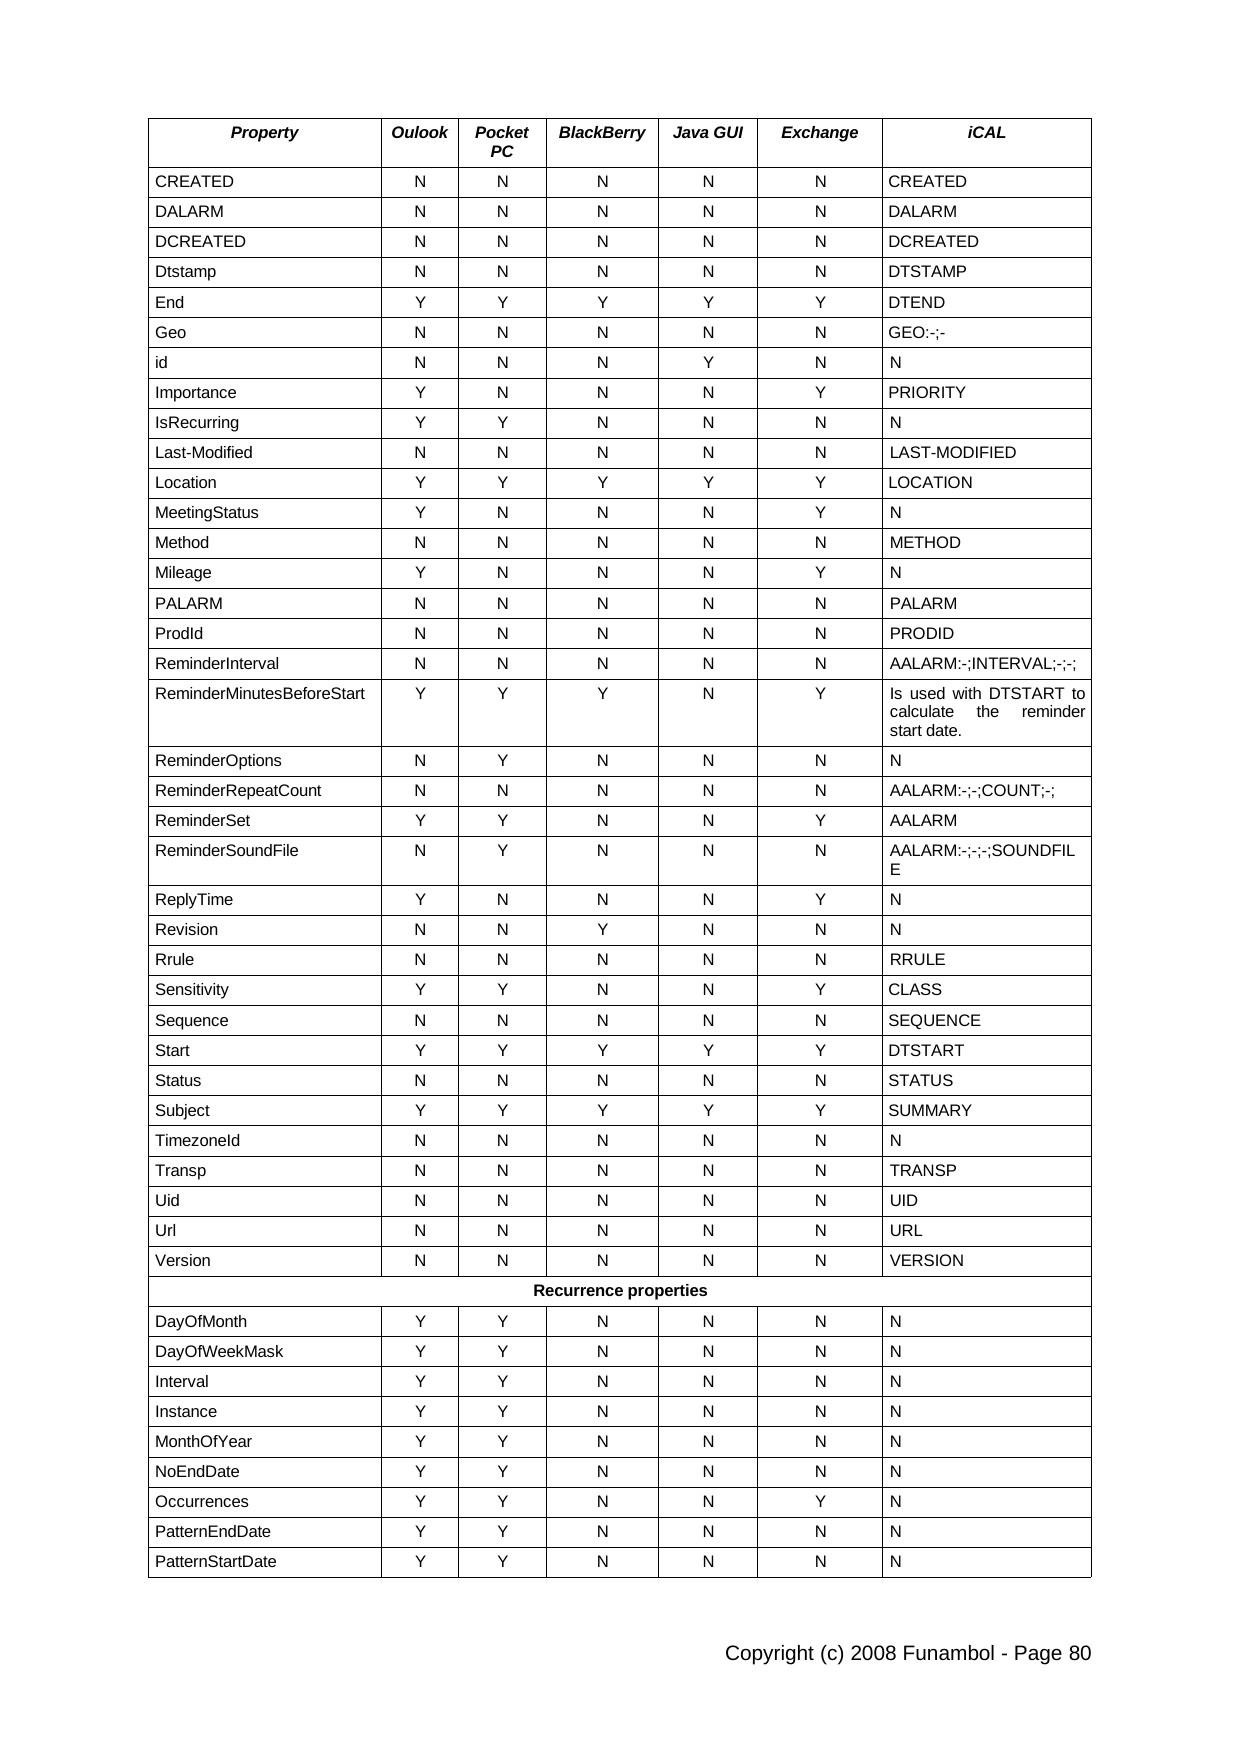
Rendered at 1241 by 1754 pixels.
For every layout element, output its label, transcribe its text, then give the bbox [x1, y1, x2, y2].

table_cell Importance [149, 379, 381, 408]
table_cell N [459, 348, 546, 378]
table_cell Y [547, 288, 658, 317]
table_cell Y [459, 1367, 546, 1396]
table_cell Y [382, 1488, 458, 1517]
table_cell Y [382, 886, 458, 915]
table_cell Y [459, 409, 546, 438]
table_cell Y [547, 469, 658, 498]
table_cell N [659, 439, 757, 468]
table_cell N [883, 1367, 1091, 1396]
table_cell Y [459, 1427, 546, 1457]
table_cell N [547, 777, 658, 806]
table_cell Y [659, 1036, 757, 1065]
table_cell N [547, 1548, 658, 1577]
table_cell N [547, 1488, 658, 1517]
table_cell Y [459, 1548, 546, 1577]
table_cell N [659, 807, 757, 836]
table_cell N [659, 1458, 757, 1487]
table_cell N [459, 228, 546, 257]
table_cell SEQUENCE [883, 1006, 1091, 1035]
table_cell N [758, 409, 882, 438]
table_cell N [659, 1157, 757, 1186]
table_cell N [659, 1427, 757, 1457]
table_cell DCREATED [883, 228, 1091, 257]
table_cell N [459, 1187, 546, 1216]
table_cell LOCATION [883, 469, 1091, 498]
table_cell Y [459, 1036, 546, 1065]
table_cell Y [758, 1488, 882, 1517]
table_cell Y [382, 1518, 458, 1547]
table_cell N [459, 258, 546, 287]
table_cell N [547, 529, 658, 558]
table_cell Y [382, 1367, 458, 1396]
table_cell DTSTART [883, 1036, 1091, 1065]
table_cell Y [382, 1397, 458, 1426]
table_cell N [382, 348, 458, 378]
table_cell N [659, 1337, 757, 1366]
table_cell N [459, 886, 546, 915]
table_cell N [758, 1337, 882, 1366]
table_cell Y [659, 1096, 757, 1125]
table_cell N [883, 1458, 1091, 1487]
table_cell Y [382, 1458, 458, 1487]
table_cell N [382, 589, 458, 618]
table_cell N [547, 1247, 658, 1276]
table_cell N [659, 747, 757, 776]
table_cell N [758, 1458, 882, 1487]
table_cell N [459, 1006, 546, 1035]
table_cell MonthOfYear [149, 1427, 381, 1457]
table_cell N [659, 529, 757, 558]
table_cell ReminderRepeatCount [149, 777, 381, 806]
table_cell STATUS [883, 1066, 1091, 1095]
table_cell Y [459, 1096, 546, 1125]
table_cell N [659, 680, 757, 746]
table_cell Dtstamp [149, 258, 381, 287]
table_cell Y [382, 1036, 458, 1065]
table_cell Y [382, 1307, 458, 1336]
table_cell Last-Modified [149, 439, 381, 468]
table_cell N [659, 1307, 757, 1336]
table_cell N [883, 409, 1091, 438]
table_cell N [883, 348, 1091, 378]
table_cell N [758, 1367, 882, 1396]
table_cell N [758, 198, 882, 227]
table_cell N [883, 1548, 1091, 1577]
table_cell N [459, 1066, 546, 1095]
table_cell N [659, 1187, 757, 1216]
table_cell N [459, 1247, 546, 1276]
table_cell N [547, 1307, 658, 1336]
table_cell Y [459, 747, 546, 776]
table_cell PALARM [883, 589, 1091, 618]
table_cell N [659, 1367, 757, 1396]
table_cell Y [758, 469, 882, 498]
table_cell N [382, 258, 458, 287]
table_cell Y [459, 1337, 546, 1366]
table_cell DayOfWeekMask [149, 1337, 381, 1366]
table_cell N [659, 1126, 757, 1156]
table_header Exchange [758, 119, 882, 167]
table_cell METHOD [883, 529, 1091, 558]
table_cell Y [459, 837, 546, 885]
table_cell N [659, 649, 757, 679]
table_cell PALARM [149, 589, 381, 618]
table_cell N [659, 1066, 757, 1095]
table_cell N [547, 499, 658, 528]
table_cell N [382, 1006, 458, 1035]
table_cell N [659, 1488, 757, 1517]
table_cell N [758, 228, 882, 257]
table_cell N [758, 1187, 882, 1216]
table_cell N [547, 1458, 658, 1487]
table_cell N [659, 1217, 757, 1246]
table_cell N [459, 1157, 546, 1186]
table_cell N [659, 318, 757, 347]
table_cell CREATED [149, 168, 381, 197]
table_cell N [382, 747, 458, 776]
table_header iCAL [883, 119, 1091, 167]
table_cell DCREATED [149, 228, 381, 257]
table_cell N [883, 499, 1091, 528]
table_header Java GUI [659, 119, 757, 167]
table_cell N [758, 439, 882, 468]
table_cell N [547, 807, 658, 836]
table_cell Location [149, 469, 381, 498]
table_cell N [547, 1427, 658, 1457]
table_cell Y [547, 916, 658, 945]
table_cell Sensitivity [149, 976, 381, 1005]
table_cell N [547, 318, 658, 347]
table_cell N [758, 747, 882, 776]
table_cell N [459, 916, 546, 945]
table_cell N [459, 619, 546, 648]
table_cell id [149, 348, 381, 378]
table_cell N [758, 318, 882, 347]
table_cell N [382, 1217, 458, 1246]
table_cell N [758, 529, 882, 558]
table_cell N [883, 916, 1091, 945]
table_cell DALARM [149, 198, 381, 227]
table_cell N [382, 1187, 458, 1216]
table_cell N [547, 439, 658, 468]
table_cell ReplyTime [149, 886, 381, 915]
table_cell N [547, 348, 658, 378]
table_cell NoEndDate [149, 1458, 381, 1487]
table_cell N [382, 619, 458, 648]
table_cell N [459, 1217, 546, 1246]
table_cell N [659, 886, 757, 915]
table_cell Y [758, 680, 882, 746]
table_cell Y [382, 409, 458, 438]
table_cell Y [547, 1096, 658, 1125]
table_cell LAST-MODIFIED [883, 439, 1091, 468]
table_cell PatternEndDate [149, 1518, 381, 1547]
table_cell N [382, 916, 458, 945]
table_cell N [547, 1157, 658, 1186]
table_cell N [382, 649, 458, 679]
table_cell N [659, 976, 757, 1005]
table_header BlackBerry [547, 119, 658, 167]
table_cell N [459, 529, 546, 558]
table_cell CREATED [883, 168, 1091, 197]
table_cell N [659, 198, 757, 227]
table_cell Geo [149, 318, 381, 347]
table_cell ReminderMinutesBeforeStart [149, 680, 381, 746]
table_cell N [382, 777, 458, 806]
table_cell Y [382, 1427, 458, 1457]
table_cell Y [758, 379, 882, 408]
table_cell Version [149, 1247, 381, 1276]
table_cell N [758, 1066, 882, 1095]
table_cell N [382, 1126, 458, 1156]
table_cell N [459, 499, 546, 528]
table_cell Y [659, 348, 757, 378]
table_cell N [547, 1066, 658, 1095]
table_cell N [547, 747, 658, 776]
table_cell N [758, 1518, 882, 1547]
table_cell N [659, 946, 757, 975]
table_cell AALARM:-;-;COUNT;-; [883, 777, 1091, 806]
table_cell PRIORITY [883, 379, 1091, 408]
table_cell Y [382, 379, 458, 408]
table_cell N [459, 1126, 546, 1156]
table_cell N [758, 168, 882, 197]
table_cell Y [758, 559, 882, 588]
table_cell Y [382, 976, 458, 1005]
table_cell Y [758, 499, 882, 528]
table_cell N [659, 1518, 757, 1547]
table_cell DALARM [883, 198, 1091, 227]
table_cell ReminderInterval [149, 649, 381, 679]
table_cell N [547, 1187, 658, 1216]
table_cell Y [382, 1548, 458, 1577]
table_cell N [547, 1337, 658, 1366]
table_cell Rrule [149, 946, 381, 975]
table_cell N [459, 379, 546, 408]
table_cell N [758, 1427, 882, 1457]
table_cell N [659, 1548, 757, 1577]
table_cell Method [149, 529, 381, 558]
table_cell N [547, 1367, 658, 1396]
table_cell N [758, 589, 882, 618]
table_cell AALARM [883, 807, 1091, 836]
table_cell N [883, 1397, 1091, 1426]
table_cell Y [382, 288, 458, 317]
table_cell N [659, 916, 757, 945]
table_cell N [382, 439, 458, 468]
table_cell IsRecurring [149, 409, 381, 438]
table_cell N [758, 1217, 882, 1246]
table_cell Y [758, 288, 882, 317]
table_cell N [758, 1397, 882, 1426]
table_cell N [758, 1157, 882, 1186]
table_cell Y [459, 1518, 546, 1547]
table_cell DTSTAMP [883, 258, 1091, 287]
table_cell N [547, 619, 658, 648]
table_cell N [382, 198, 458, 227]
table_cell Uid [149, 1187, 381, 1216]
table_cell Y [382, 807, 458, 836]
table_cell Y [659, 469, 757, 498]
table_cell Y [758, 1096, 882, 1125]
table_cell N [547, 409, 658, 438]
table_cell DayOfMonth [149, 1307, 381, 1336]
table_cell MeetingStatus [149, 499, 381, 528]
table_cell N [547, 228, 658, 257]
table_cell N [758, 258, 882, 287]
table_cell N [758, 1006, 882, 1035]
table_cell N [382, 228, 458, 257]
table_cell Y [459, 1307, 546, 1336]
table_cell N [459, 198, 546, 227]
table_cell URL [883, 1217, 1091, 1246]
table_cell End [149, 288, 381, 317]
table_cell N [547, 589, 658, 618]
table_cell N [459, 649, 546, 679]
table_cell N [382, 837, 458, 885]
table_cell N [883, 886, 1091, 915]
table_cell N [883, 559, 1091, 588]
table_cell ReminderSoundFile [149, 837, 381, 885]
table_cell N [547, 1006, 658, 1035]
table_cell N [758, 1307, 882, 1336]
table_cell Mileage [149, 559, 381, 588]
table_cell N [659, 1006, 757, 1035]
table_cell CLASS [883, 976, 1091, 1005]
table_cell GEO:-;- [883, 318, 1091, 347]
table_cell N [659, 258, 757, 287]
table_cell Subject [149, 1096, 381, 1125]
table_cell TRANSP [883, 1157, 1091, 1186]
table_cell ReminderOptions [149, 747, 381, 776]
table_cell N [547, 946, 658, 975]
table_cell RRULE [883, 946, 1091, 975]
table_cell N [758, 619, 882, 648]
table_cell Interval [149, 1367, 381, 1396]
table_cell Y [547, 1036, 658, 1065]
table_cell N [883, 1427, 1091, 1457]
table_cell N [883, 747, 1091, 776]
table_header Property [149, 119, 381, 167]
table_cell N [547, 649, 658, 679]
table_cell N [459, 777, 546, 806]
table_cell N [547, 1217, 658, 1246]
table_cell Y [382, 1337, 458, 1366]
table_cell Y [459, 1458, 546, 1487]
table_cell N [382, 1066, 458, 1095]
table_cell N [459, 946, 546, 975]
table_cell N [547, 1397, 658, 1426]
table_cell Y [382, 499, 458, 528]
table_cell N [883, 1307, 1091, 1336]
table_cell N [459, 168, 546, 197]
table_cell N [659, 1397, 757, 1426]
table_cell N [659, 499, 757, 528]
table_cell N [382, 946, 458, 975]
table_cell N [547, 886, 658, 915]
table_cell Revision [149, 916, 381, 945]
table_cell Y [758, 807, 882, 836]
table_cell Y [459, 1488, 546, 1517]
table_cell N [659, 409, 757, 438]
table_cell Recurrence properties [149, 1277, 1091, 1306]
table_cell Y [459, 1397, 546, 1426]
table_cell N [883, 1518, 1091, 1547]
table_cell N [659, 168, 757, 197]
table_cell N [459, 559, 546, 588]
table_cell N [547, 379, 658, 408]
table_cell N [547, 258, 658, 287]
table_cell TimezoneId [149, 1126, 381, 1156]
table_cell DTEND [883, 288, 1091, 317]
table_cell Is used with DTSTART to calculate the reminder start date. [883, 680, 1091, 746]
table_header Oulook [382, 119, 458, 167]
table_cell N [883, 1337, 1091, 1366]
table_cell N [547, 168, 658, 197]
table_cell N [659, 228, 757, 257]
table_cell N [883, 1488, 1091, 1517]
table_cell Y [758, 976, 882, 1005]
table_cell Y [459, 976, 546, 1005]
table_cell N [758, 1126, 882, 1156]
table_cell Occurrences [149, 1488, 381, 1517]
table_cell ReminderSet [149, 807, 381, 836]
table_cell PatternStartDate [149, 1548, 381, 1577]
table_cell N [382, 168, 458, 197]
table_cell N [659, 619, 757, 648]
table_cell N [382, 529, 458, 558]
table_cell N [758, 348, 882, 378]
table_cell Y [547, 680, 658, 746]
table_cell Status [149, 1066, 381, 1095]
table_cell VERSION [883, 1247, 1091, 1276]
table_cell AALARM:-;INTERVAL;-;-; [883, 649, 1091, 679]
table_cell Start [149, 1036, 381, 1065]
table_cell N [547, 1518, 658, 1547]
table_cell UID [883, 1187, 1091, 1216]
table_cell Url [149, 1217, 381, 1246]
table_cell N [459, 439, 546, 468]
table_cell N [382, 1157, 458, 1186]
table_cell Y [382, 469, 458, 498]
table_cell N [758, 1247, 882, 1276]
table_cell Sequence [149, 1006, 381, 1035]
table_cell N [547, 837, 658, 885]
table_cell N [758, 916, 882, 945]
table_cell N [659, 777, 757, 806]
table_cell N [758, 837, 882, 885]
table_cell N [659, 559, 757, 588]
table_cell N [883, 1126, 1091, 1156]
table_cell Instance [149, 1397, 381, 1426]
table_cell Y [459, 288, 546, 317]
table_cell N [659, 589, 757, 618]
table_cell N [659, 1247, 757, 1276]
table_cell N [758, 649, 882, 679]
table_cell N [459, 318, 546, 347]
table_cell Y [459, 807, 546, 836]
table_cell SUMMARY [883, 1096, 1091, 1125]
table_cell Y [382, 680, 458, 746]
table_cell Y [758, 1036, 882, 1065]
table_cell N [659, 379, 757, 408]
table_cell N [758, 1548, 882, 1577]
table_cell N [547, 976, 658, 1005]
table_cell Y [382, 1096, 458, 1125]
table_cell N [758, 777, 882, 806]
table_cell PRODID [883, 619, 1091, 648]
table_cell N [659, 837, 757, 885]
table_header Pocket PC [459, 119, 546, 167]
table_cell Y [758, 886, 882, 915]
table_cell N [382, 318, 458, 347]
table_cell N [382, 1247, 458, 1276]
table_cell Y [382, 559, 458, 588]
table_cell N [547, 198, 658, 227]
table_cell Y [459, 469, 546, 498]
table_cell Transp [149, 1157, 381, 1186]
table_cell N [547, 559, 658, 588]
table_cell Y [459, 680, 546, 746]
table_cell N [459, 589, 546, 618]
table_cell N [547, 1126, 658, 1156]
table_cell ProdId [149, 619, 381, 648]
table_cell N [758, 946, 882, 975]
table_cell Y [659, 288, 757, 317]
table_cell AALARM:-;-;-;SOUNDFILE [883, 837, 1091, 885]
